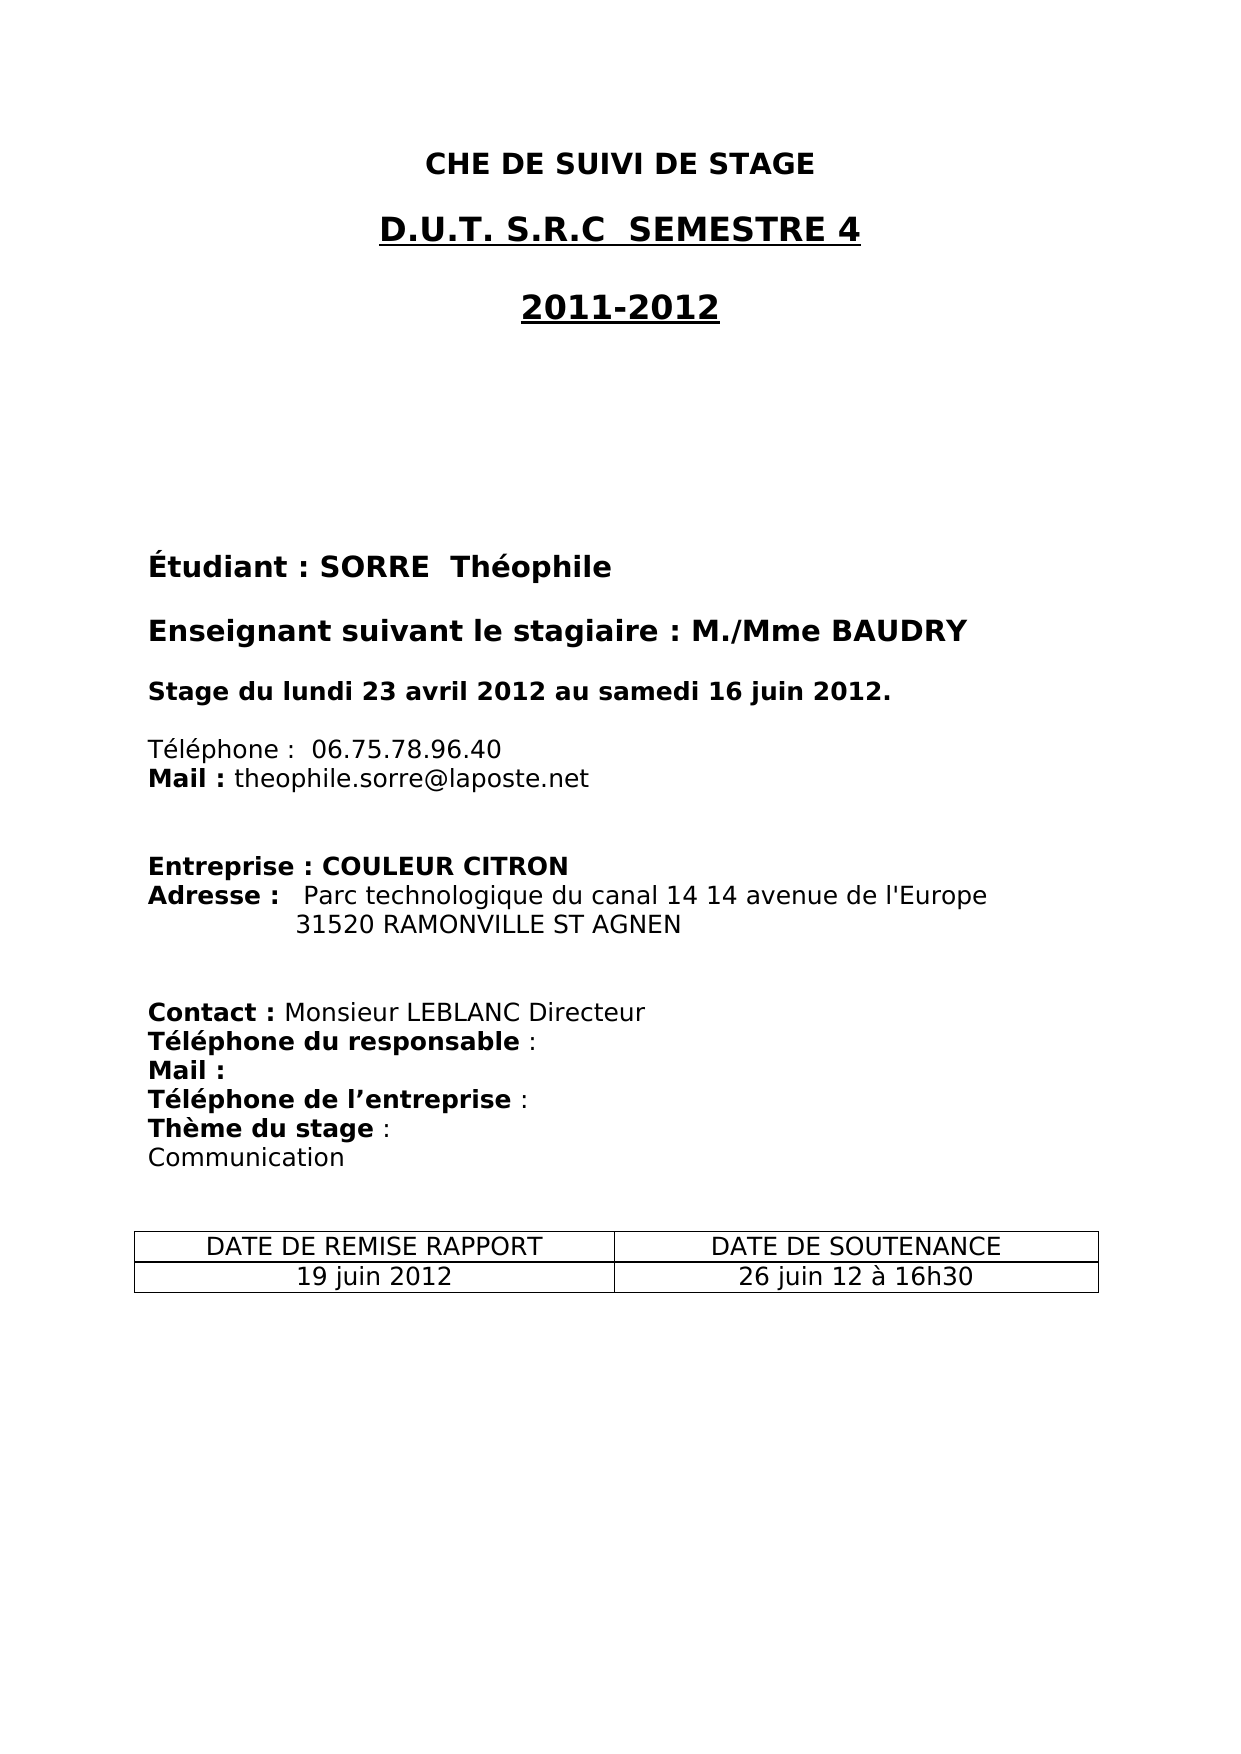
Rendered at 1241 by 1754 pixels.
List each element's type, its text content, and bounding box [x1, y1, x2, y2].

text Téléphone : 06.75.78.96.40 [148, 735, 1093, 764]
table_header DATE DE SOUTENANCE [615, 1232, 1098, 1261]
text Téléphone de l’entreprise : [148, 1085, 1093, 1114]
text Communication [148, 1144, 1093, 1173]
table_cell 19 juin 2012 [135, 1263, 614, 1292]
text Entreprise : COULEUR CITRON [148, 852, 1093, 881]
text Étudiant : SORRE Théophile [148, 551, 1093, 585]
table_cell 26 juin 12 à 16h30 [615, 1263, 1098, 1292]
text CHE DE SUIVI DE STAGE [148, 148, 1093, 182]
text 31520 RAMONVILLE ST AGNEN [148, 910, 1093, 939]
text Mail : theophile.sorre@laposte.net [148, 764, 1093, 794]
text Adresse : Parc technologique du canal 14 14 avenue de l'Europe [148, 881, 1093, 910]
text Thème du stage : [148, 1114, 1093, 1144]
text Téléphone du responsable : [148, 1027, 1093, 1056]
text Mail : [148, 1056, 1093, 1085]
text Stage du lundi 23 avril 2012 au samedi 16 juin 2012. [148, 677, 1093, 706]
text Enseignant suivant le stagiaire : M./Mme BAUDRY [148, 614, 1093, 648]
text Contact : Monsieur LEBLANC Directeur [148, 998, 1093, 1027]
table_header DATE DE REMISE RAPPORT [135, 1232, 614, 1261]
text D.U.T. S.R.C SEMESTRE 4 [148, 211, 1093, 249]
text 2011-2012 [148, 288, 1093, 327]
